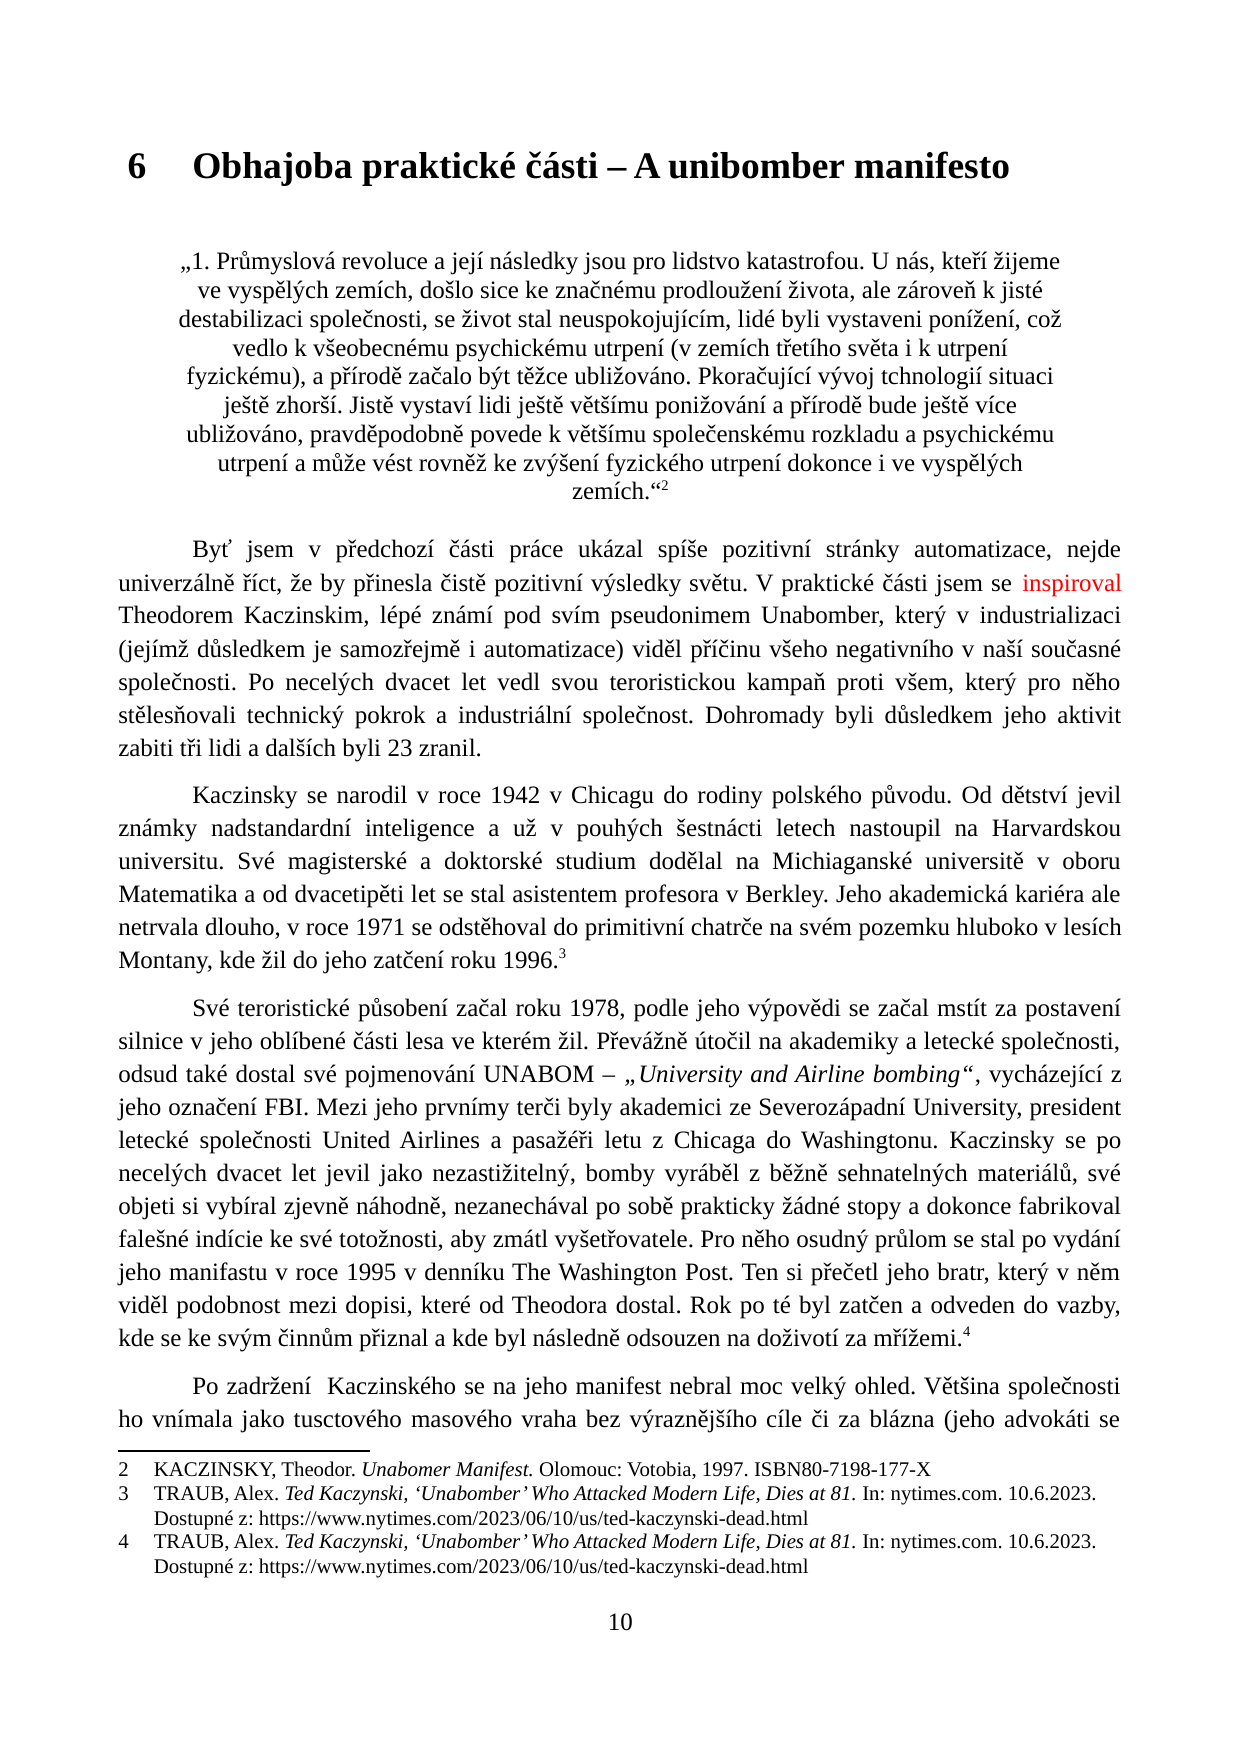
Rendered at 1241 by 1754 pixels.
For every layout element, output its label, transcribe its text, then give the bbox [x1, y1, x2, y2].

subtitle Obhajoba praktické části – A unibomber manifesto [118, 143, 1122, 186]
text Své teroristické působení začal roku 1978, podle jeho výpovědi se začal mstít za postavení silnice v jeho oblíbené části lesa ve kterém žil. Převážně útočil na akademiky a letecké společnosti, odsud také dostal své pojmenování UNABOM – „University and Airline bombing“, vycházející z jeho označení FBI. Mezi jeho prvnímy terči byly akademici ze Severozápadní University, president letecké společnosti United Airlines a pasažéři letu z Chicaga do Washingtonu. Kaczinsky se po necelých dvacet let jevil jako nezastižitelný, bomby vyráběl z běžně sehnatelných materiálů, své objeti si vybíral zjevně náhodně, nezanechával po sobě prakticky žádné stopy a dokonce fabrikoval falešné indície ke své totožnosti, aby zmátl vyšetřovatele. Pro něho osudný průlom se stal po vydání jeho manifastu v roce 1995 v denníku The Washington Post. Ten si přečetl jeho bratr, který v něm viděl podobnost mezi dopisi, které od Theodora dostal. Rok po té byl zatčen a odveden do vazby, kde se ke svým činnům přiznal a kde byl následně odsouzen na doživotí za mřížemi. [118, 993, 1122, 1352]
text Kaczinsky se narodil v roce 1942 v Chicagu do rodiny polského původu. Od dětství jevil známky nadstandardní inteligence a už v pouhých šestnácti letech nastoupil na Harvardskou universitu. Své magisterské a doktorské studium dodělal na Michiaganské universitě v oboru Matematika a od dvacetipěti let se stal asistentem profesora v Berkley. Jeho akademická kariéra ale netrvala dlouho, v roce 1971 se odstěhoval do primitivní chatrče na svém pozemku hluboko v lesích Montany, kde žil do jeho zatčení roku 1996. [118, 780, 1122, 974]
text Byť jsem v předchozí části práce ukázal spíše pozitivní stránky automatizace, nejde univerzálně říct, že by přinesla čistě pozitivní výsledky světu. V praktické části jsem se inspiroval Theodorem Kaczinskim, lépé známí pod svím pseudonimem Unabomber, který v industrializaci (jejímž důsledkem je samozřejmě i automatizace) viděl příčinu všeho negativního v naší současné společnosti. Po necelých dvacet let vedl svou teroristickou kampaň proti všem, který pro něho stělesňovali technický pokrok a industriální společnost. Dohromady byli důsledkem jeho aktivit zabiti tři lidi a dalších byli 23 zranil. [118, 534, 1122, 761]
text Po zadržení Kaczinského se na jeho manifest nebral moc velký ohled. Většina společnosti ho vnímala jako tusctového masového vraha bez výraznějšího cíle či za blázna (jeho advokáti se [118, 1371, 1122, 1433]
text TRAUB, Alex. Ted Kaczynski, ‘Unabomber’ Who Attacked Modern Life, Dies at 81. In: nytimes.com. 10.6.2023. Dostupné z: https://www.nytimes.com/2023/06/10/us/ted-kaczynski-dead.html [118, 1529, 1122, 1578]
text „1. Průmyslová revoluce a její následky jsou pro lidstvo katastrofou. U nás, kteří žijeme ve vyspělých zemích, došlo sice ke značnému prodloužení života, ale zároveň k jisté destabilizaci společnosti, se život stal neuspokojujícím, lidé byli vystaveni ponížení, což vedlo k všeobecnému psychickému utrpení (v zemích třetího světa i k utrpení fyzickému), a přírodě začalo být těžce ubližováno. Pkoračující vývoj tchnologií situaci ještě zhorší. Jistě vystaví lidi ještě většímu ponižování a přírodě bude ještě více ubližováno, pravděpodobně povede k většímu společenskému rozkladu a psychickému utrpení a může vést rovněž ke zvýšení fyzického utrpení dokonce i ve vyspělých zemích.“ [177, 246, 1063, 505]
text TRAUB, Alex. Ted Kaczynski, ‘Unabomber’ Who Attacked Modern Life, Dies at 81. In: nytimes.com. 10.6.2023. Dostupné z: https://www.nytimes.com/2023/06/10/us/ted-kaczynski-dead.html [118, 1481, 1122, 1529]
text KACZINSKY, Theodor. Unabomer Manifest. Olomouc: Votobia, 1997. ISBN80-7198-177-X [118, 1457, 1122, 1481]
